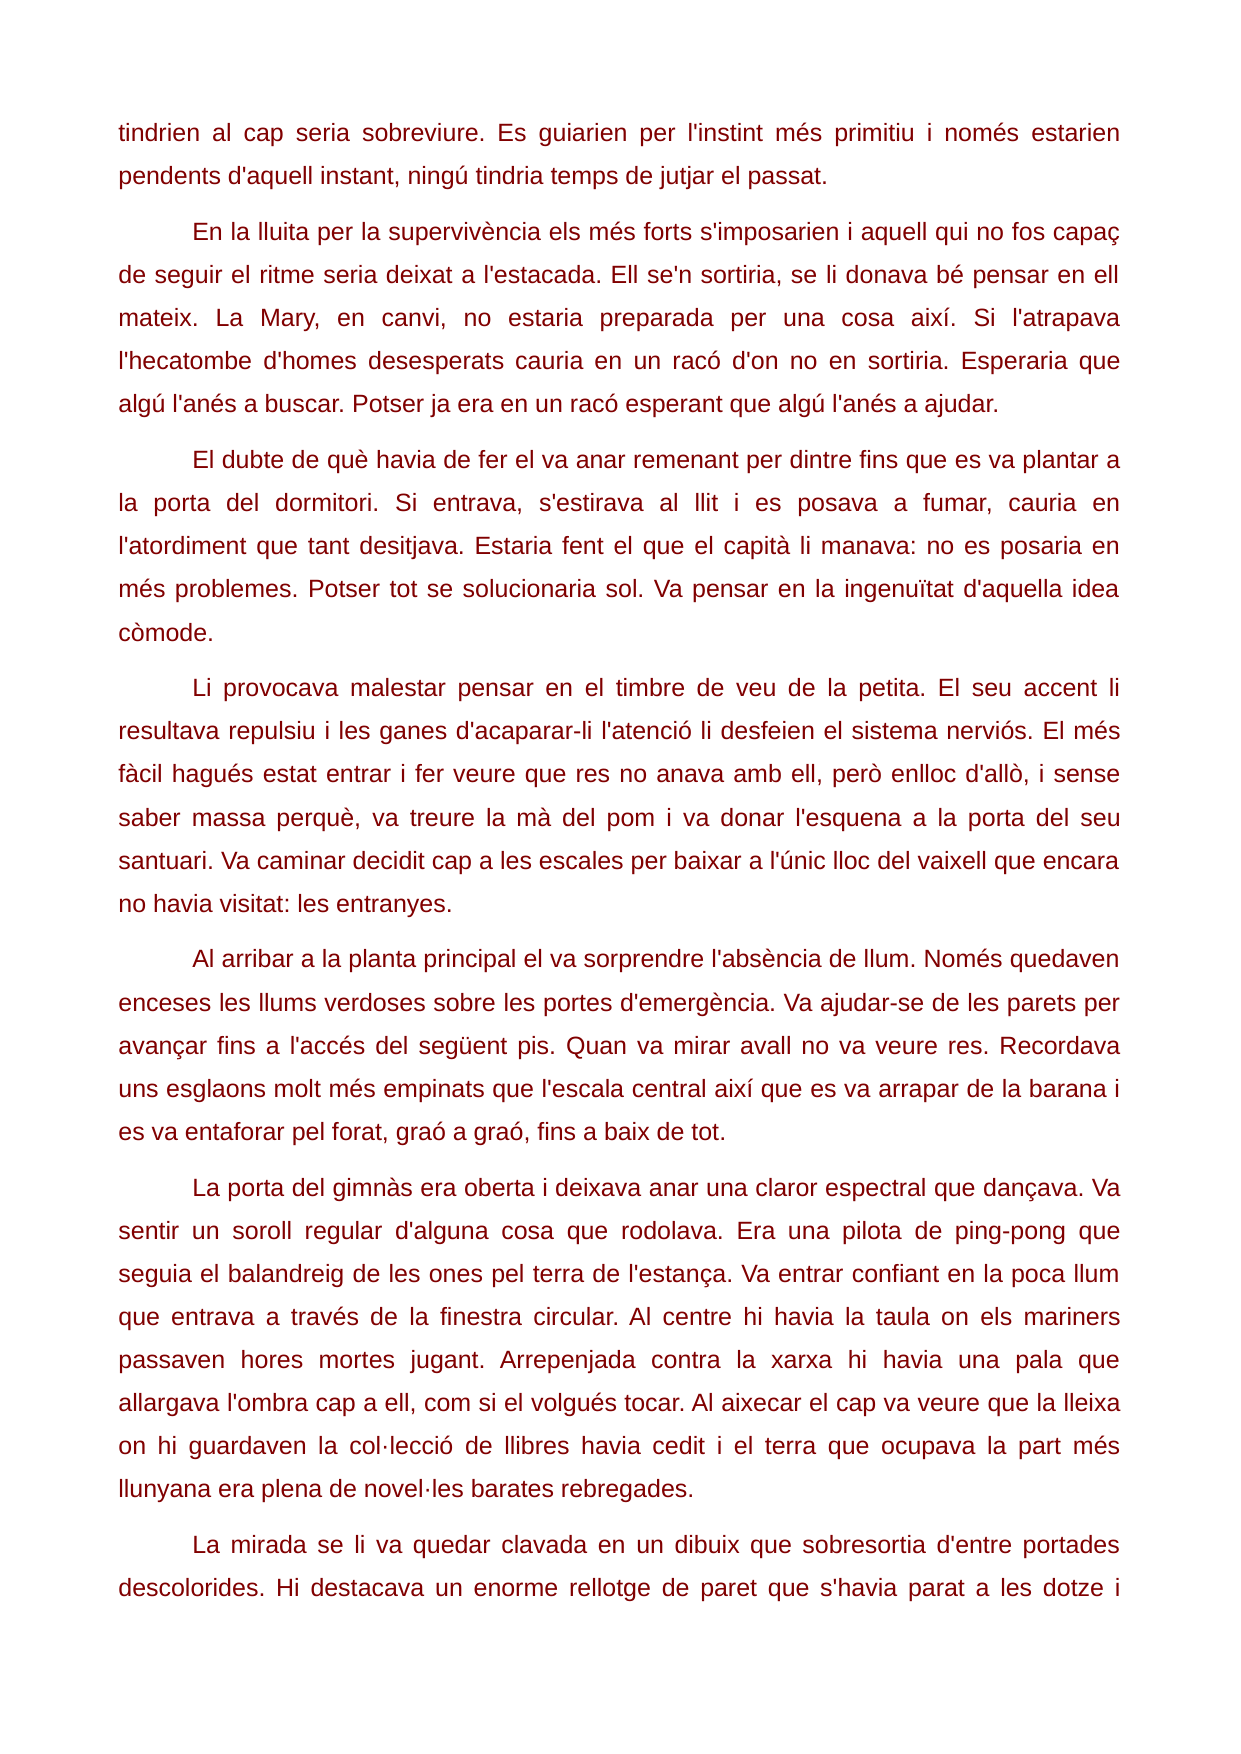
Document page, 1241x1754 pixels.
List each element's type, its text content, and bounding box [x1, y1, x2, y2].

text La mirada se li va quedar clavada en un dibuix que sobresortia d'entre portades descolorides. Hi destacava un enorme rellotge de paret que s'havia parat a les dotze i [118, 1530, 1122, 1602]
text tindrien al cap seria sobreviure. Es guiarien per l'instint més primitiu i només estarien pendents d'aquell instant, ningú tindria temps de jutjar el passat. [118, 118, 1122, 190]
text El dubte de què havia de fer el va anar remenant per dintre fins que es va plantar a la porta del dormitori. Si entrava, s'estirava al llit i es posava a fumar, cauria en l'atordiment que tant desitjava. Estaria fent el que el capità li manava: no es posaria en més problemes. Potser tot se solucionaria sol. Va pensar en la ingenuïtat d'aquella idea còmode. [118, 445, 1122, 646]
text Li provocava malestar pensar en el timbre de veu de la petita. El seu accent li resultava repulsiu i les ganes d'acaparar-li l'atenció li desfeien el sistema nerviós. El més fàcil hagués estat entrar i fer veure que res no anava amb ell, però enlloc d'allò, i sense saber massa perquè, va treure la mà del pom i va donar l'esquena a la porta del seu santuari. Va caminar decidit cap a les escales per baixar a l'únic lloc del vaixell que encara no havia visitat: les entranyes. [118, 673, 1122, 917]
text Al arribar a la planta principal el va sorprendre l'absència de llum. Només quedaven enceses les llums verdoses sobre les portes d'emergència. Va ajudar-se de les parets per avançar fins a l'accés del següent pis. Quan va mirar avall no va veure res. Recordava uns esglaons molt més empinats que l'escala central així que es va arrapar de la barana i es va entaforar pel forat, graó a graó, fins a baix de tot. [118, 944, 1122, 1146]
text La porta del gimnàs era oberta i deixava anar una claror espectral que dançava. Va sentir un soroll regular d'alguna cosa que rodolava. Era una pilota de ping-pong que seguia el balandreig de les ones pel terra de l'estança. Va entrar confiant en la poca llum que entrava a través de la finestra circular. Al centre hi havia la taula on els mariners passaven hores mortes jugant. Arrepenjada contra la xarxa hi havia una pala que allargava l'ombra cap a ell, com si el volgués tocar. Al aixecar el cap va veure que la lleixa on hi guardaven la col·lecció de llibres havia cedit i el terra que ocupava la part més llunyana era plena de novel·les barates rebregades. [118, 1172, 1122, 1503]
text En la lluita per la supervivència els més forts s'imposarien i aquell qui no fos capaç de seguir el ritme seria deixat a l'estacada. Ell se'n sortiria, se li donava bé pensar en ell mateix. La Mary, en canvi, no estaria preparada per una cosa així. Si l'atrapava l'hecatombe d'homes desesperats cauria en un racó d'on no en sortiria. Esperaria que algú l'anés a buscar. Potser ja era en un racó esperant que algú l'anés a ajudar. [118, 217, 1122, 418]
